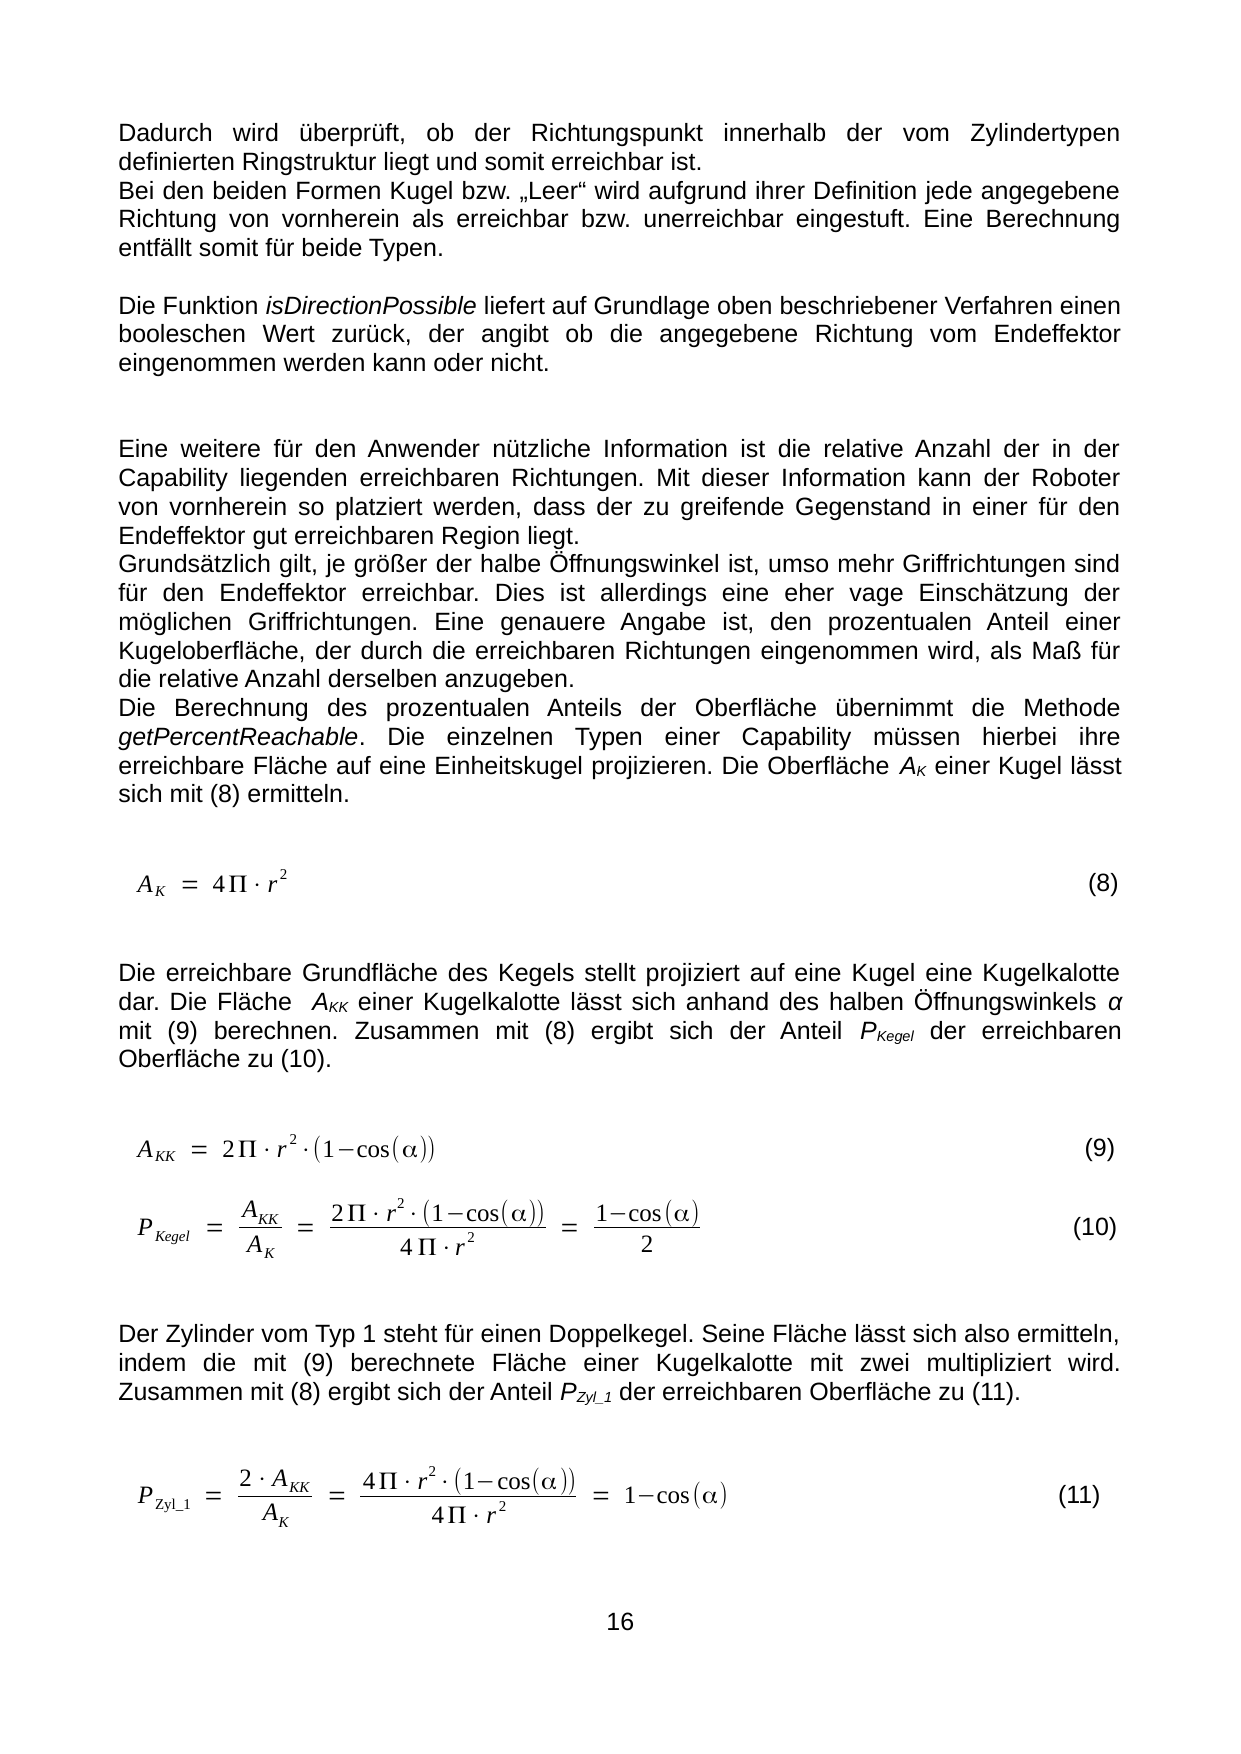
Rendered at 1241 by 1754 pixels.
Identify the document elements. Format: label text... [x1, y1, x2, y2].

text Grundsätzlich gilt, je größer der halbe Öffnungswinkel ist, umso mehr Griffrichtungen sind für den Endeffektor erreichbar. Dies ist allerdings eine eher vage Einschätzung der möglichen Griffrichtungen. Eine genauere Angabe ist, den prozentualen Anteil einer Kugeloberfläche, der durch die erreichbaren Richtungen eingenommen wird, als Maß für die relative Anzahl derselben anzugeben. [118, 549, 1122, 693]
text Bei den beiden Formen Kugel bzw. „Leer“ wird aufgrund ihrer Definition jede angegebene Richtung von vornherein als erreichbar bzw. unerreichbar eingestuft. Eine Berechnung entfällt somit für beide Typen. [118, 176, 1122, 262]
text (9) [118, 1131, 1122, 1166]
text Eine weitere für den Anwender nützliche Information ist die relative Anzahl der in der Capability liegenden erreichbaren Richtungen. Mit dieser Information kann der Roboter von vornherein so platziert werden, dass der zu greifende Gegenstand in einer für den Endeffektor gut erreichbaren Region liegt. [118, 434, 1122, 549]
text Die Funktion isDirectionPossible liefert auf Grundlage oben beschriebener Verfahren einen booleschen Wert zurück, der angibt ob die angegebene Richtung vom Endeffektor eingenommen werden kann oder nicht. [118, 291, 1122, 377]
text Der Zylinder vom Typ 1 steht für einen Doppelkegel. Seine Fläche lässt sich also ermitteln, indem die mit (9) berechnete Fläche einer Kugelkalotte mit zwei multipliziert wird. Zusammen mit (8) ergibt sich der Anteil PZyl_1 der erreichbaren Oberfläche zu (11). [118, 1319, 1122, 1405]
text Dadurch wird überprüft, ob der Richtungspunkt innerhalb der vom Zylindertypen definierten Ringstruktur liegt und somit erreichbar ist. [118, 118, 1122, 176]
text (8) [118, 866, 1122, 901]
text (11) [118, 1463, 1122, 1530]
text (10) [118, 1194, 1122, 1262]
text Die erreichbare Grundfläche des Kegels stellt projiziert auf eine Kugel eine Kugelkalotte dar. Die Fläche AKK einer Kugelkalotte lässt sich anhand des halben Öffnungswinkels α mit (9) berechnen. Zusammen mit (8) ergibt sich der Anteil PKegel der erreichbaren Oberfläche zu (10). [118, 958, 1122, 1073]
text Die Berechnung des prozentualen Anteils der Oberfläche übernimmt die Methode getPercentReachable. Die einzelnen Typen einer Capability müssen hierbei ihre erreichbare Fläche auf eine Einheitskugel projizieren. Die Oberfläche AK einer Kugel lässt sich mit (8) ermitteln. [118, 693, 1122, 808]
